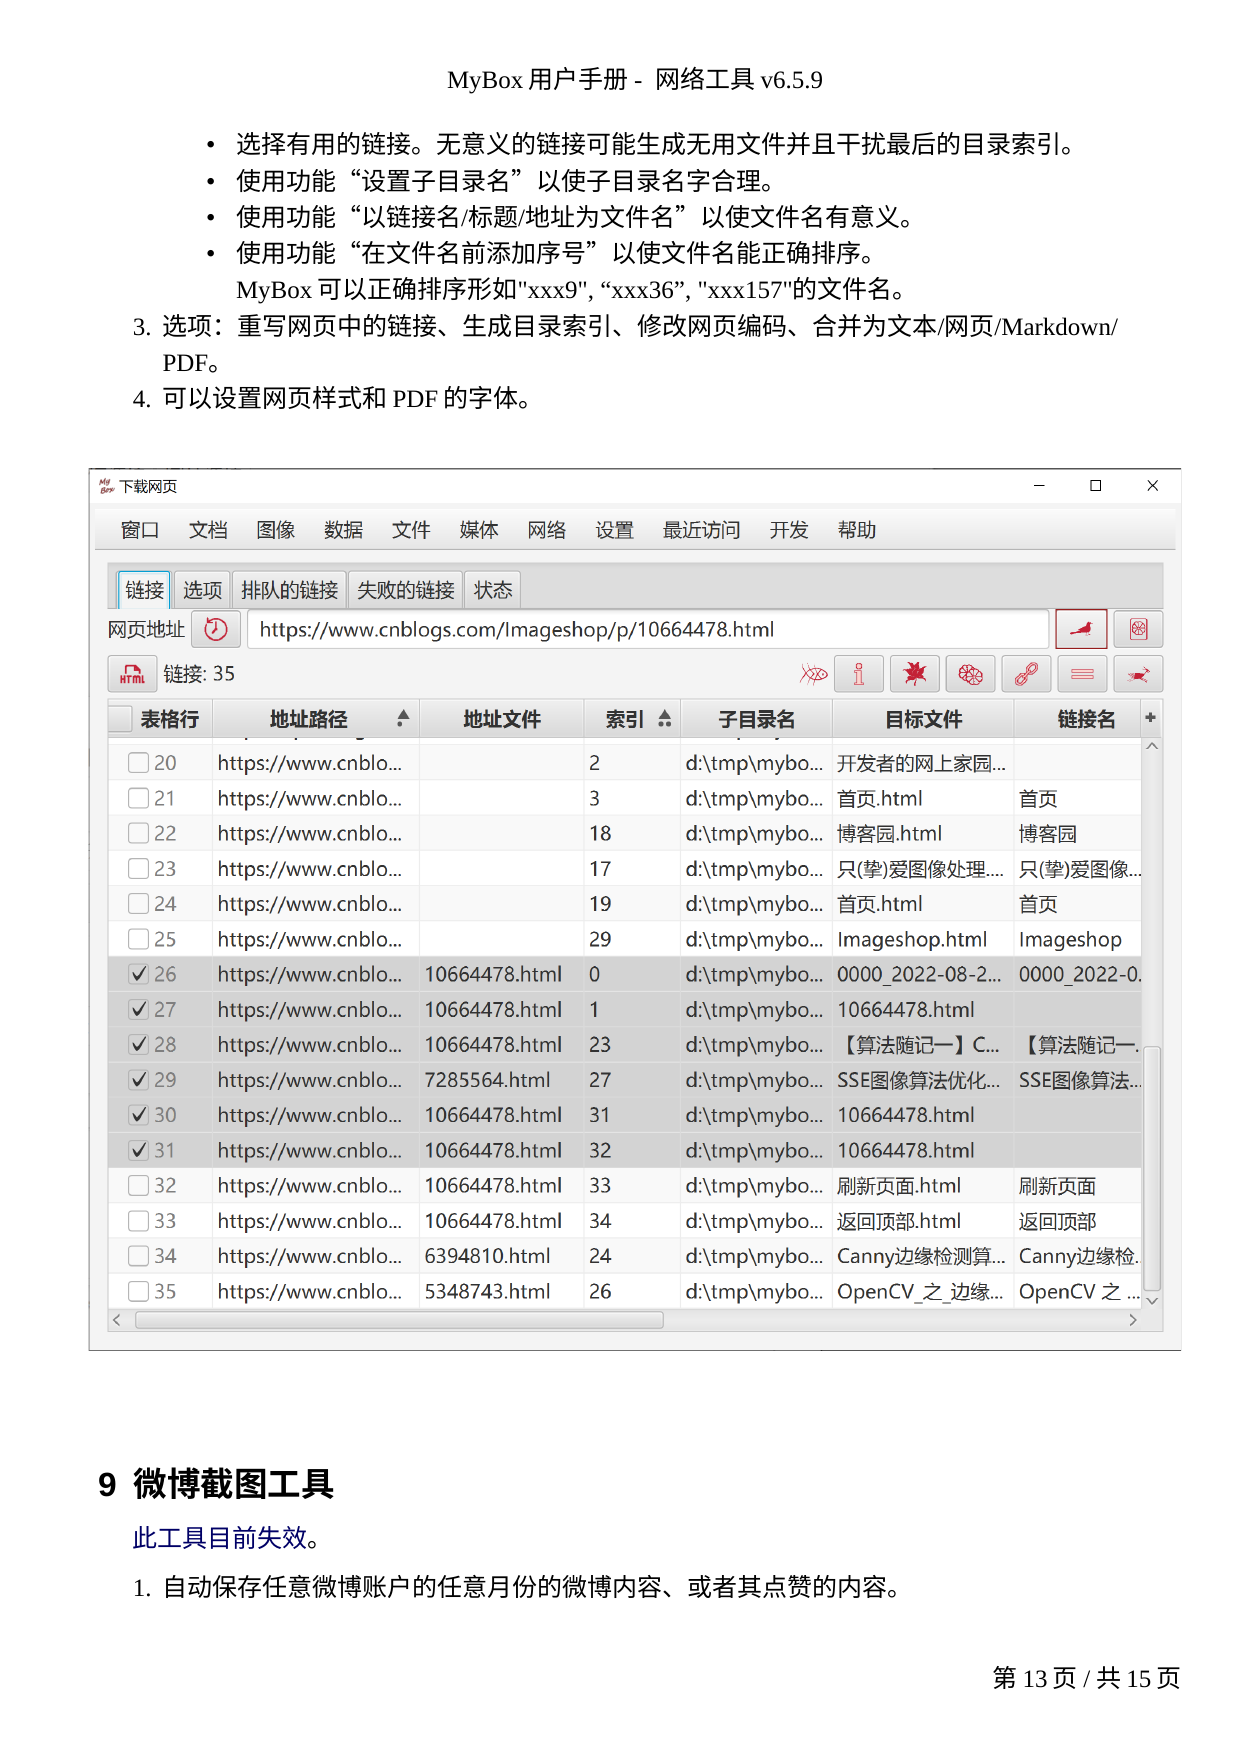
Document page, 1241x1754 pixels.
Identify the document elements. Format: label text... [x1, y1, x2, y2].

list 自动保存任意微博账户的任意月份的微博内容、或者其点赞的内容。 [133, 1567, 1181, 1604]
text 此工具目前失效。 [88, 1519, 1181, 1555]
picture [88, 468, 1182, 1351]
subtitle 微博截图工具 [88, 1458, 1181, 1506]
list 使用功能“设置子目录名”以使子目录名字合理。 [206, 161, 1181, 197]
list 使用功能“以链接名/标题/地址为文件名”以使文件名有意义。 [206, 197, 1181, 233]
list 使用功能“在文件名前添加序号”以使文件名能正确排序。 MyBox可以正确排序形如"xxx9", “xxx36”, "xxx157"的文件名。 [206, 233, 1181, 306]
list 选择有用的链接。无意义的链接可能生成无用文件并且干扰最后的目录索引。 [206, 125, 1181, 161]
list 选项：重写网页中的链接、生成目录索引、修改网页编码、合并为文本/网页/Markdown/PDF。 [133, 306, 1181, 378]
list 可以设置网页样式和PDF的字体。 [133, 378, 1181, 415]
